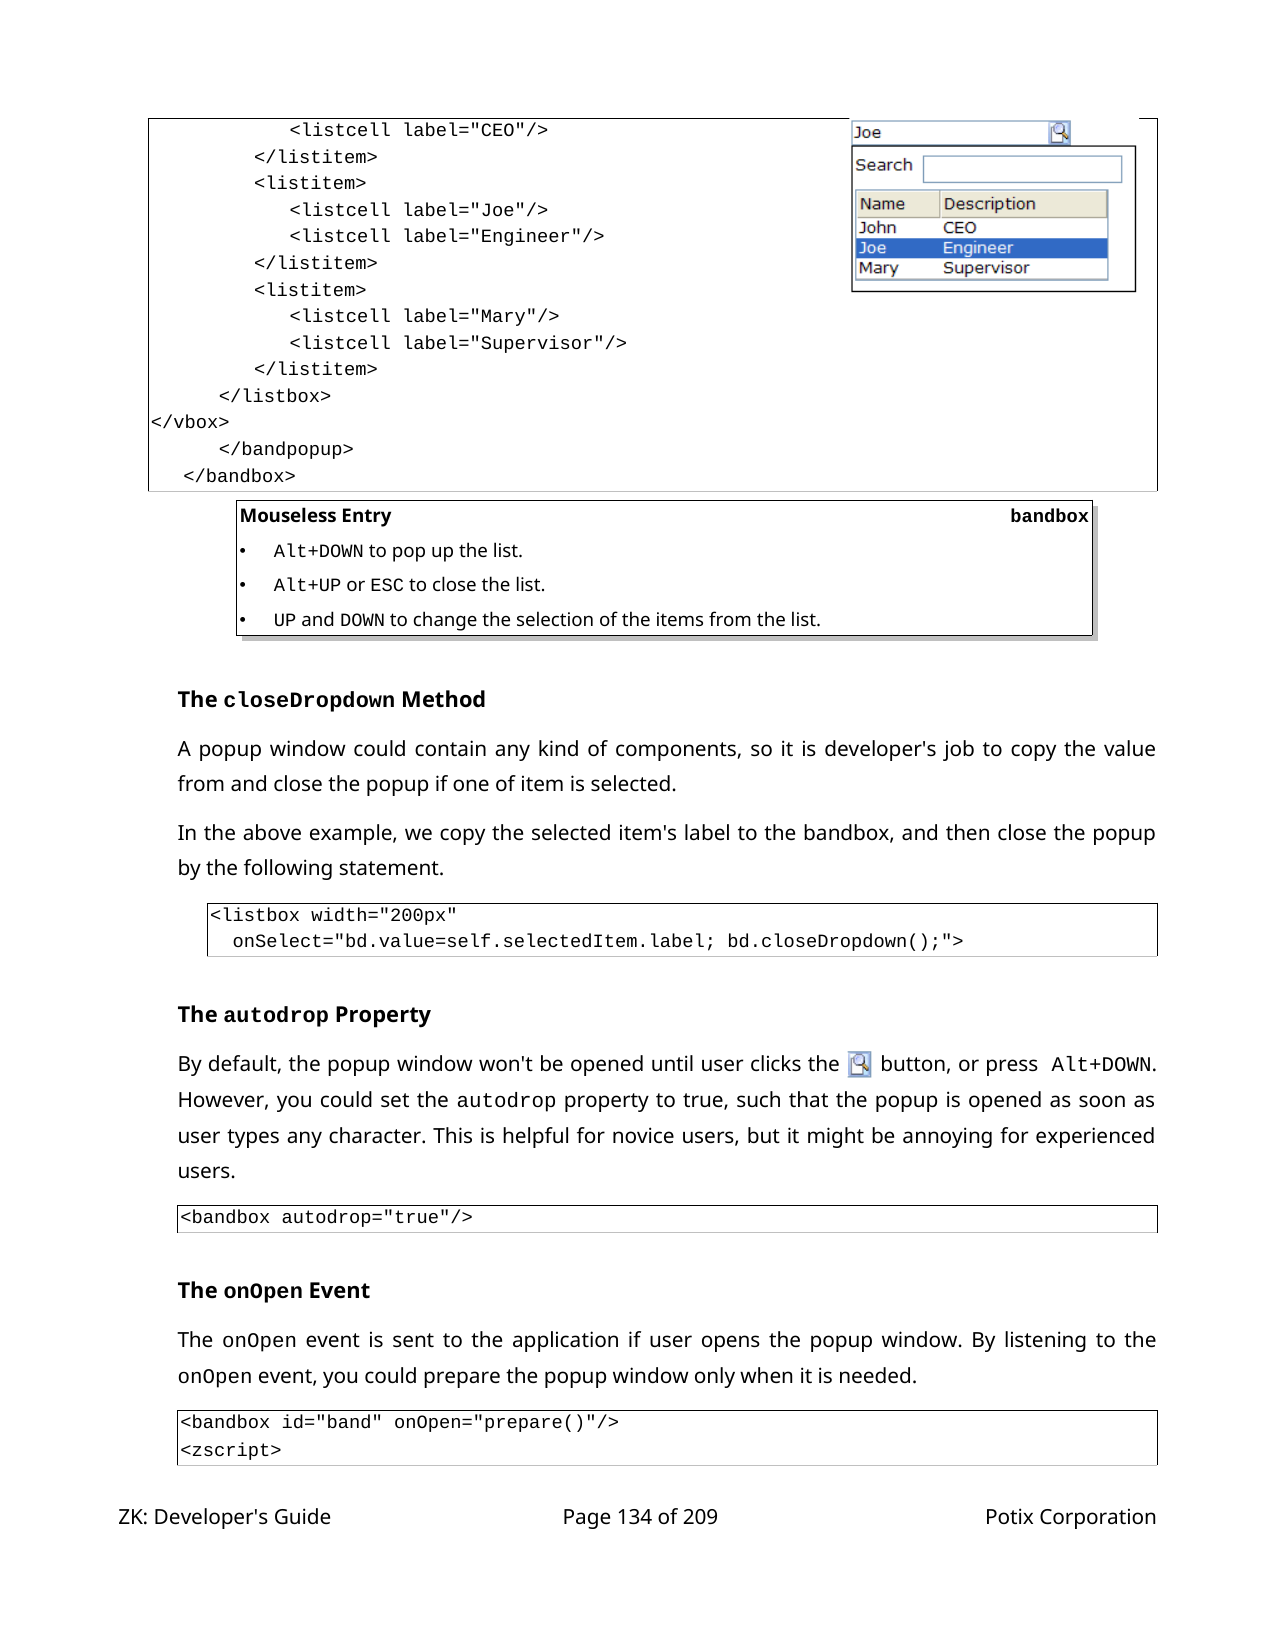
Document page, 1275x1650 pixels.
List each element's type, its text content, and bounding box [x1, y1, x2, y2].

list UP and DOWN to change the selection of the items from the list. [237, 603, 1092, 635]
text <bandbox id="band" onOpen="prepare()"/> [178, 1411, 1157, 1434]
list Alt+DOWN to pop up the list. [237, 534, 1092, 563]
text A popup window could contain any kind of components, so it is developer's job to copy the value from and close the popup if one of item is selected. [177, 734, 1157, 798]
subtitle The onOpen Event [177, 1275, 1157, 1305]
text Mouseless Entry bandbox [237, 501, 1092, 528]
text <zscript> [178, 1437, 1157, 1465]
subtitle The closeDropdown Method [177, 683, 1157, 714]
text <listbox width="200px" onSelect="bd.value=self.selectedItem.label; bd.closeDropdown();"> [208, 904, 1157, 956]
list Alt+UP or ESC to close the list. [237, 569, 1092, 597]
picture [847, 1051, 874, 1079]
text By default, the popup window won't be opened until user clicks the button, or press Alt+DOWN. However, you could set the autodrop property to true, such that the popup is opened as soon as user types any character. This is helpful for novice users, but it might be annoying for experienced users. [177, 1049, 1157, 1184]
text In the above example, we copy the selected item's label to the bandbox, and then close the popup by the following statement. [177, 818, 1157, 882]
picture [849, 118, 1140, 296]
text <listcell label="CEO"/> </listitem> <listitem> <listcell label="Joe"/> <listcell label="Engineer"/> </listitem> <listitem> <listcell label="Mary"/> <listcell label="Supervisor"/> </listitem> </listbox> </vbox> </bandpopup> </bandbox> [149, 119, 1157, 491]
text The onOpen event is sent to the application if user opens the popup window. By listening to the onOpen event, you could prepare the popup window only when it is needed. [177, 1326, 1157, 1390]
text <bandbox autodrop="true"/> [178, 1206, 1157, 1232]
subtitle The autodrop Property [177, 999, 1157, 1029]
